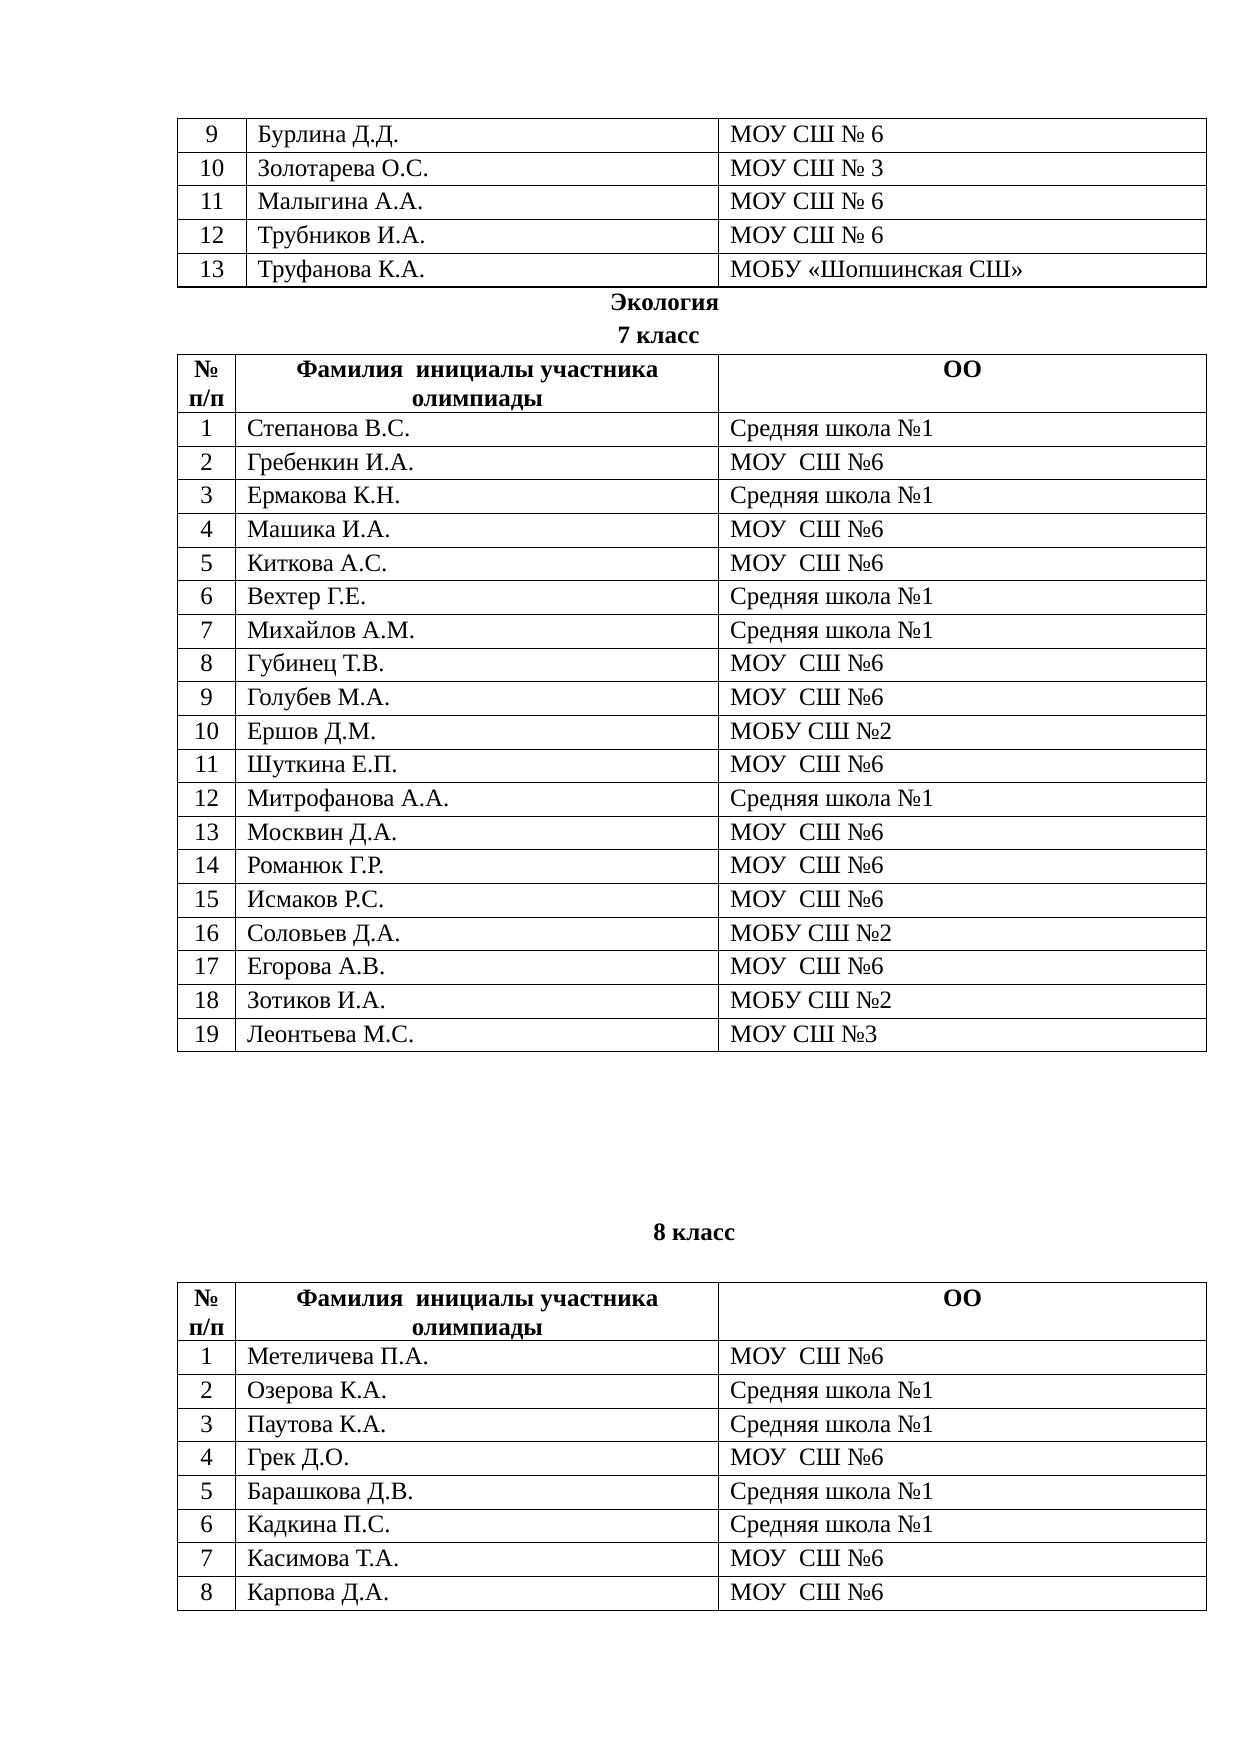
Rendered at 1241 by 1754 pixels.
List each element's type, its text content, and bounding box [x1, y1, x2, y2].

table_cell 15 [178, 884, 235, 917]
table_cell МОУ СШ №6 [719, 649, 1206, 681]
table_cell Паутова К.А. [236, 1409, 718, 1441]
table_cell Вехтер Г.Е. [236, 581, 718, 614]
table_cell Средняя школа №1 [719, 783, 1206, 816]
table_cell МОУ СШ №6 [719, 1543, 1206, 1576]
table_cell Исмаков Р.С. [236, 884, 718, 917]
table_cell 9 [178, 119, 246, 152]
table_cell 8 [178, 1577, 235, 1609]
table_header № п/п [178, 355, 235, 412]
table_cell МОУ СШ №6 [719, 1442, 1206, 1475]
table_cell Средняя школа №1 [719, 615, 1206, 647]
table_cell 2 [178, 447, 235, 479]
table_cell Средняя школа №1 [719, 413, 1206, 446]
table_cell Кадкина П.С. [236, 1510, 718, 1542]
table_cell Средняя школа №1 [719, 581, 1206, 614]
table_cell МОУ СШ №6 [719, 817, 1206, 849]
table_cell 8 [178, 649, 235, 681]
table_cell МОУ СШ №6 [719, 1341, 1206, 1374]
table_cell Средняя школа №1 [719, 1375, 1206, 1408]
table_cell МОУ СШ №6 [719, 548, 1206, 580]
table_cell МОБУ СШ №2 [719, 716, 1206, 748]
table_cell 12 [178, 783, 235, 816]
text 7 класс [177, 320, 1152, 349]
table_cell Труфанова К.А. [247, 254, 718, 286]
table_cell Соловьев Д.А. [236, 918, 718, 950]
table_cell МОУ СШ №6 [719, 514, 1206, 547]
table_cell 4 [178, 1442, 235, 1475]
table_cell 12 [178, 220, 246, 253]
table_cell 6 [178, 581, 235, 614]
table_cell Средняя школа №1 [719, 1409, 1206, 1441]
table_cell Михайлов А.М. [236, 615, 718, 647]
table_cell Касимова Т.А. [236, 1543, 718, 1576]
table_cell Ершов Д.М. [236, 716, 718, 748]
table_cell 1 [178, 413, 235, 446]
table_cell 10 [178, 716, 235, 748]
table_cell Леонтьева М.С. [236, 1019, 718, 1051]
table_cell МОУ СШ № 6 [719, 220, 1206, 253]
table_cell Ермакова К.Н. [236, 480, 718, 513]
table_cell МОБУ СШ №2 [719, 985, 1206, 1018]
table_cell МОУ СШ №6 [719, 850, 1206, 883]
table_cell Барашкова Д.В. [236, 1476, 718, 1508]
table_cell Егорова А.В. [236, 951, 718, 984]
table_cell Зотиков И.А. [236, 985, 718, 1018]
table_cell Машика И.А. [236, 514, 718, 547]
table_cell Средняя школа №1 [719, 1476, 1206, 1508]
table_cell 14 [178, 850, 235, 883]
table_cell Степанова В.С. [236, 413, 718, 446]
text Экология [177, 288, 1152, 316]
table_cell Митрофанова А.А. [236, 783, 718, 816]
table_cell 7 [178, 615, 235, 647]
table_cell МОУ СШ № 6 [719, 186, 1206, 219]
table_cell 6 [178, 1510, 235, 1542]
table_cell Губинец Т.В. [236, 649, 718, 681]
table_cell МОБУ СШ №2 [719, 918, 1206, 950]
table_cell Озерова К.А. [236, 1375, 718, 1408]
table_cell 16 [178, 918, 235, 950]
table_cell 3 [178, 1409, 235, 1441]
table_cell Гребенкин И.А. [236, 447, 718, 479]
table_cell МОУ СШ №6 [719, 682, 1206, 715]
table_cell МОУ СШ №3 [719, 1019, 1206, 1051]
table_cell МОУ СШ №6 [719, 447, 1206, 479]
table_cell 3 [178, 480, 235, 513]
table_cell Карпова Д.А. [236, 1577, 718, 1609]
table_cell 5 [178, 548, 235, 580]
table_cell Средняя школа №1 [719, 1510, 1206, 1542]
table_cell 2 [178, 1375, 235, 1408]
table_cell 4 [178, 514, 235, 547]
text 8 класс [236, 1217, 1152, 1245]
table_header Фамилия инициалы участника олимпиады [236, 355, 718, 412]
table_cell 10 [178, 153, 246, 185]
table_cell МОУ СШ № 6 [719, 119, 1206, 152]
table_header № п/п [178, 1283, 235, 1340]
table_cell 5 [178, 1476, 235, 1508]
table_cell Средняя школа №1 [719, 480, 1206, 513]
table_cell 7 [178, 1543, 235, 1576]
table_cell 11 [178, 750, 235, 782]
table_cell Романюк Г.Р. [236, 850, 718, 883]
table_cell МОУ СШ № 3 [719, 153, 1206, 185]
table_cell МОУ СШ №6 [719, 750, 1206, 782]
table_cell Грек Д.О. [236, 1442, 718, 1475]
table_cell Москвин Д.А. [236, 817, 718, 849]
table_cell 13 [178, 254, 246, 286]
table_cell 1 [178, 1341, 235, 1374]
table_header ОО [719, 1283, 1206, 1340]
table_cell МОУ СШ №6 [719, 951, 1206, 984]
table_cell Бурлина Д.Д. [247, 119, 718, 152]
table_header ОО [719, 355, 1206, 412]
table_cell Золотарева О.С. [247, 153, 718, 185]
table_cell МОБУ «Шопшинская СШ» [719, 254, 1206, 286]
table_cell 18 [178, 985, 235, 1018]
table_cell МОУ СШ №6 [719, 884, 1206, 917]
table_cell Малыгина А.А. [247, 186, 718, 219]
table_cell 11 [178, 186, 246, 219]
table_cell Киткова А.С. [236, 548, 718, 580]
table_cell 13 [178, 817, 235, 849]
table_header Фамилия инициалы участника олимпиады [236, 1283, 718, 1340]
table_cell Шуткина Е.П. [236, 750, 718, 782]
table_cell Голубев М.А. [236, 682, 718, 715]
table_cell 9 [178, 682, 235, 715]
table_cell Трубников И.А. [247, 220, 718, 253]
table_cell МОУ СШ №6 [719, 1577, 1206, 1609]
table_cell Метеличева П.А. [236, 1341, 718, 1374]
table_cell 17 [178, 951, 235, 984]
table_cell 19 [178, 1019, 235, 1051]
